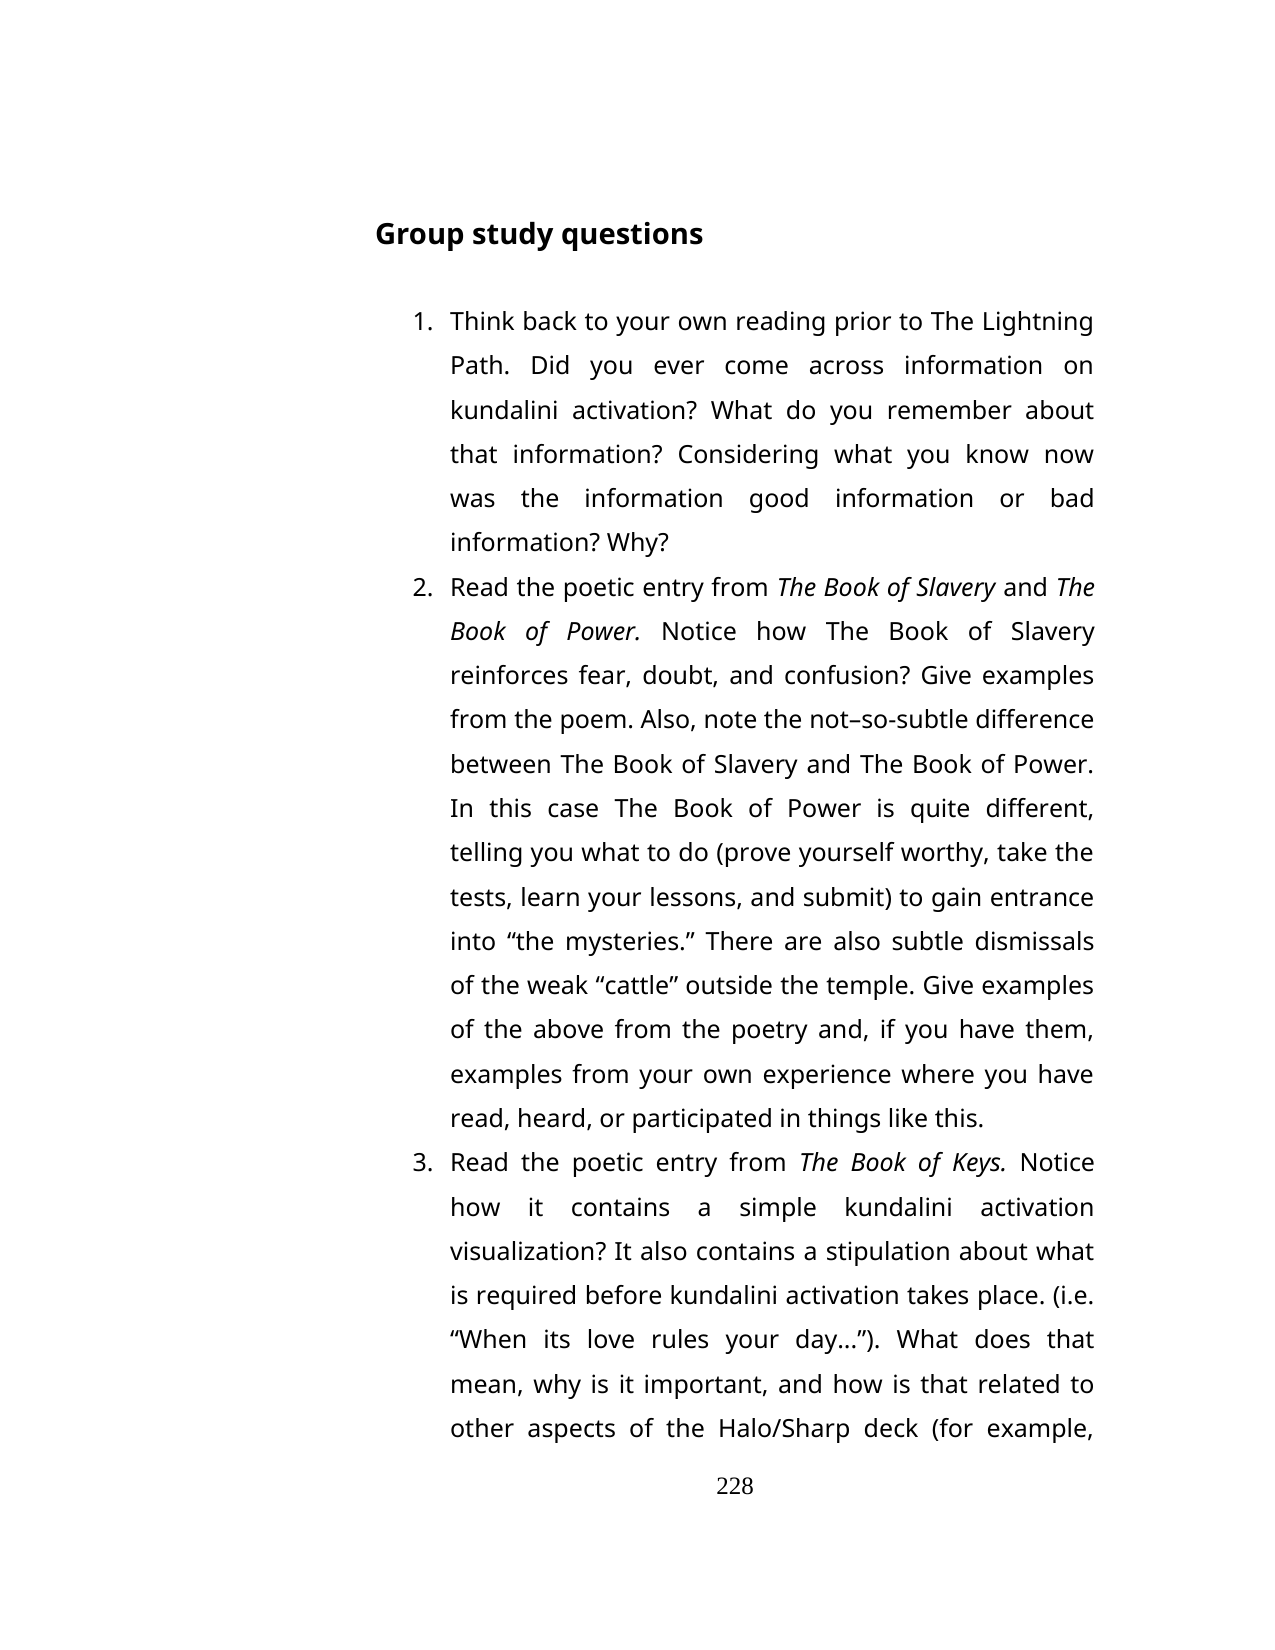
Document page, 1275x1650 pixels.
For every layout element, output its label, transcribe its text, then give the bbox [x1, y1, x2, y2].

subtitle Group study questions [375, 213, 1095, 253]
list Read the poetic entry from The Book of Slavery and The Book of Power. Notice how The Book of Slavery reinforces fear, doubt, and confusion? Give examples from the poem. Also, note the not–so-subtle difference between The Book of Slavery and The Book of Power. In this case The Book of Power is quite different, telling you what to do (prove yourself worthy, take the tests, learn your lessons, and submit) to gain entrance into “the mysteries.” There are also subtle dismissals of the weak “cattle” outside the temple. Give examples of the above from the poetry and, if you have them, examples from your own experience where you have read, heard, or participated in things like this. [412, 569, 1095, 1135]
list Think back to your own reading prior to The Lightning Path. Did you ever come across information on kundalini activation? What do you remember about that information? Considering what you know now was the information good information or bad information? Why? [412, 304, 1095, 559]
list Read the poetic entry from The Book of Keys. Notice how it contains a simple kundalini activation visualization? It also contains a stipulation about what is required before kundalini activation takes place. (i.e. “When its love rules your day...”). What does that mean, why is it important, and how is that related to other aspects of the Halo/Sharp deck (for example, [412, 1145, 1095, 1444]
